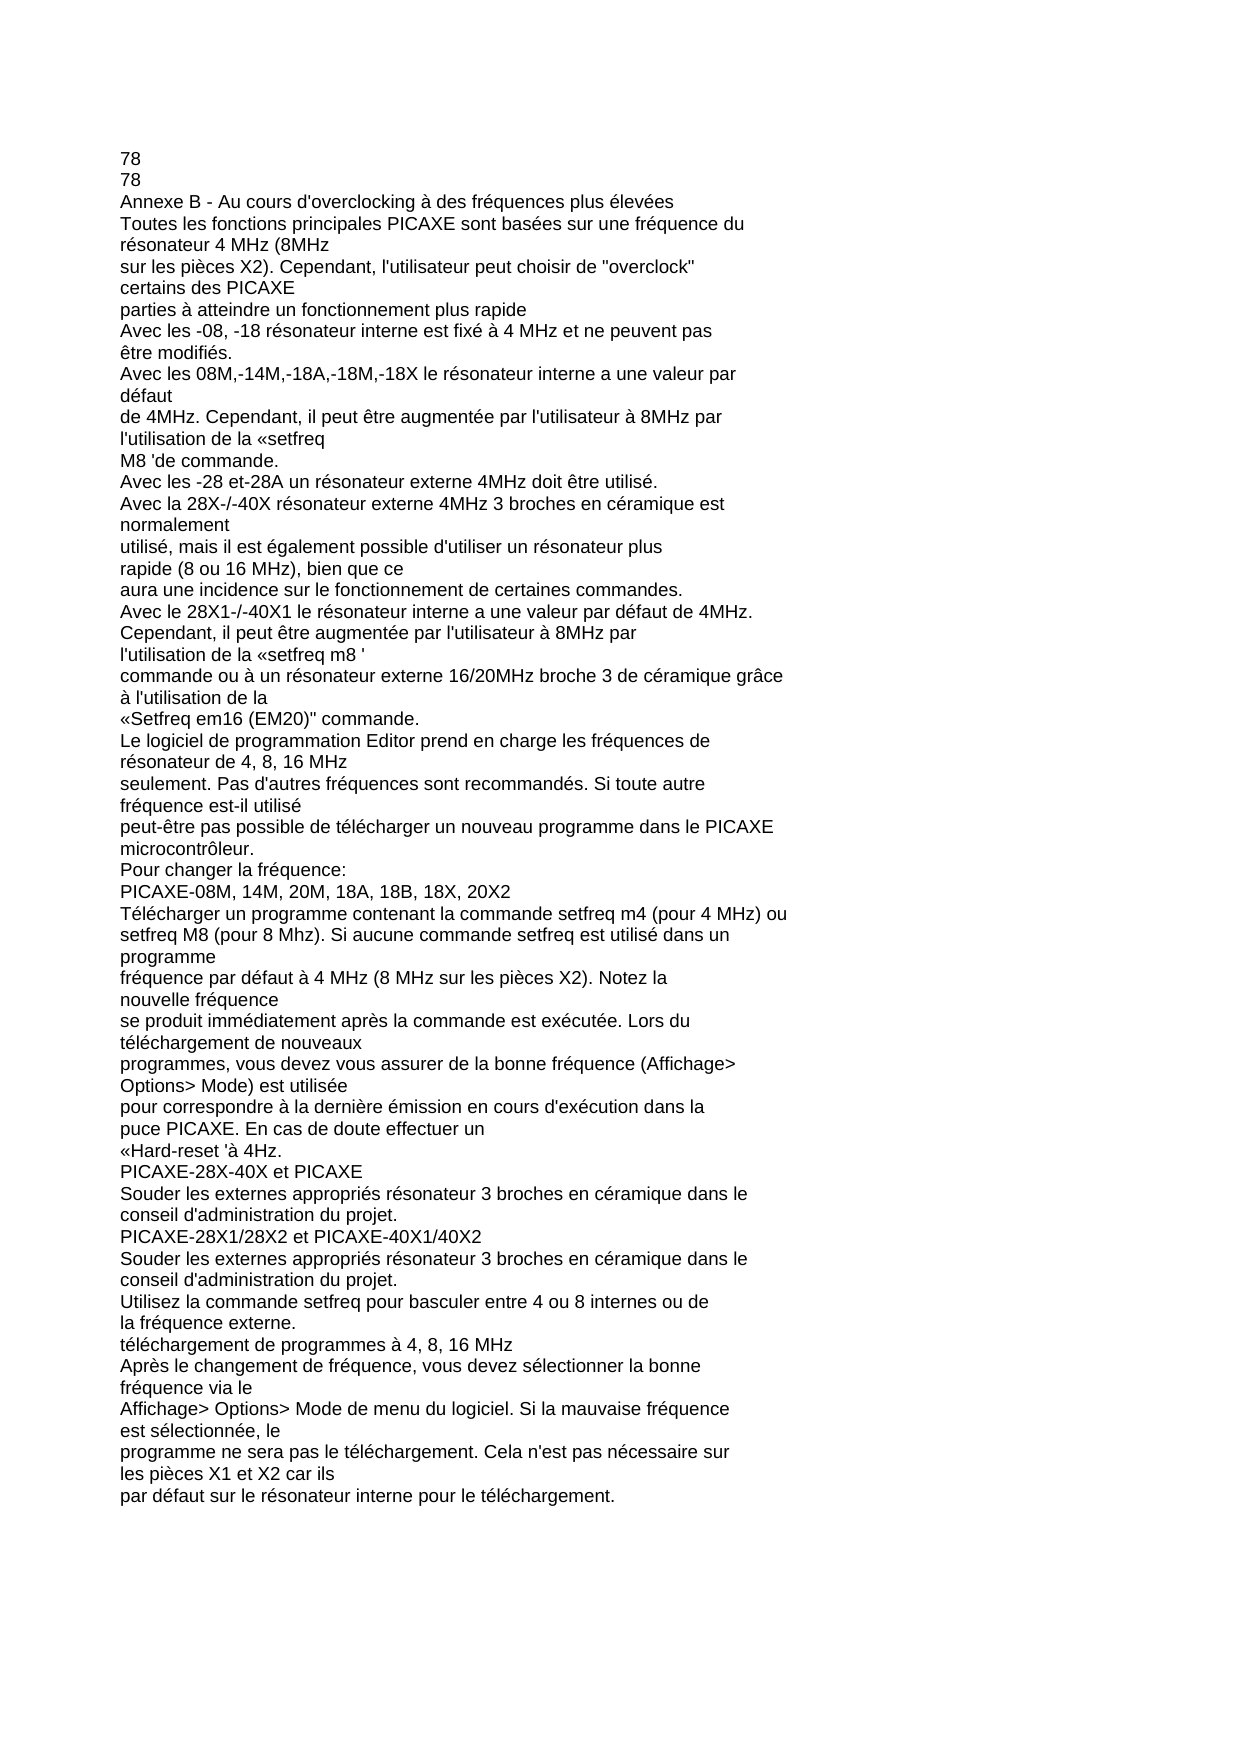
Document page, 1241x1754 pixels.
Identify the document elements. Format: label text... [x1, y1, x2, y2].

text pour correspondre à la dernière émission en cours d'exécution dans la [120, 1096, 1120, 1118]
text «Hard-reset 'à 4Hz. [120, 1139, 1120, 1161]
text téléchargement de programmes à 4, 8, 16 MHz [120, 1333, 1120, 1355]
text Avec les -08, -18 résonateur interne est fixé à 4 MHz et ne peuvent pas [120, 320, 1120, 342]
text setfreq M8 (pour 8 Mhz). Si aucune commande setfreq est utilisé dans un [120, 924, 1120, 945]
text téléchargement de nouveaux [120, 1032, 1120, 1053]
text Pour changer la fréquence: [120, 859, 1120, 881]
text commande ou à un résonateur externe 16/20MHz broche 3 de céramique grâce [120, 665, 1120, 687]
text peut-être pas possible de télécharger un nouveau programme dans le PICAXE [120, 816, 1120, 838]
text Utilisez la commande setfreq pour basculer entre 4 ou 8 internes ou de [120, 1290, 1120, 1312]
text Cependant, il peut être augmentée par l'utilisateur à 8MHz par [120, 622, 1120, 643]
text aura une incidence sur le fonctionnement de certaines commandes. [120, 579, 1120, 600]
text Avec les -28 et-28A un résonateur externe 4MHz doit être utilisé. [120, 471, 1120, 493]
text M8 'de commande. [120, 449, 1120, 471]
text PICAXE-28X1/28X2 et PICAXE-40X1/40X2 [120, 1226, 1120, 1247]
text seulement. Pas d'autres fréquences sont recommandés. Si toute autre [120, 773, 1120, 794]
text «Setfreq em16 (EM20)" commande. [120, 708, 1120, 730]
text Affichage> Options> Mode de menu du logiciel. Si la mauvaise fréquence [120, 1398, 1120, 1420]
text Avec les 08M,-14M,-18A,-18M,-18X le résonateur interne a une valeur par [120, 363, 1120, 385]
text conseil d'administration du projet. [120, 1204, 1120, 1226]
text la fréquence externe. [120, 1312, 1120, 1333]
text PICAXE-08M, 14M, 20M, 18A, 18B, 18X, 20X2 [120, 881, 1120, 902]
text de 4MHz. Cependant, il peut être augmentée par l'utilisateur à 8MHz par [120, 406, 1120, 428]
text utilisé, mais il est également possible d'utiliser un résonateur plus [120, 536, 1120, 557]
text programmes, vous devez vous assurer de la bonne fréquence (Affichage> [120, 1053, 1120, 1075]
text l'utilisation de la «setfreq m8 ' [120, 643, 1120, 665]
text nouvelle fréquence [120, 988, 1120, 1010]
text 78 [120, 148, 1120, 169]
text Souder les externes appropriés résonateur 3 broches en céramique dans le [120, 1183, 1120, 1204]
text résonateur 4 MHz (8MHz [120, 234, 1120, 255]
text fréquence est-il utilisé [120, 794, 1120, 816]
text programme ne sera pas le téléchargement. Cela n'est pas nécessaire sur [120, 1441, 1120, 1463]
text 78 [120, 169, 1120, 191]
text programme [120, 945, 1120, 967]
text Avec la 28X-/-40X résonateur externe 4MHz 3 broches en céramique est [120, 493, 1120, 514]
text par défaut sur le résonateur interne pour le téléchargement. [120, 1484, 1120, 1506]
text se produit immédiatement après la commande est exécutée. Lors du [120, 1010, 1120, 1032]
text à l'utilisation de la [120, 687, 1120, 708]
text puce PICAXE. En cas de doute effectuer un [120, 1118, 1120, 1139]
text défaut [120, 385, 1120, 406]
text fréquence via le [120, 1377, 1120, 1398]
text fréquence par défaut à 4 MHz (8 MHz sur les pièces X2). Notez la [120, 967, 1120, 988]
text Le logiciel de programmation Editor prend en charge les fréquences de [120, 730, 1120, 751]
text être modifiés. [120, 342, 1120, 363]
text Après le changement de fréquence, vous devez sélectionner la bonne [120, 1355, 1120, 1377]
text microcontrôleur. [120, 838, 1120, 859]
text Options> Mode) est utilisée [120, 1075, 1120, 1096]
text rapide (8 ou 16 MHz), bien que ce [120, 557, 1120, 579]
text résonateur de 4, 8, 16 MHz [120, 751, 1120, 773]
text Avec le 28X1-/-40X1 le résonateur interne a une valeur par défaut de 4MHz. [120, 600, 1120, 622]
text conseil d'administration du projet. [120, 1269, 1120, 1290]
text Toutes les fonctions principales PICAXE sont basées sur une fréquence du [120, 212, 1120, 234]
text l'utilisation de la «setfreq [120, 428, 1120, 449]
text sur les pièces X2). Cependant, l'utilisateur peut choisir de "overclock" [120, 255, 1120, 277]
text Annexe B - Au cours d'overclocking à des fréquences plus élevées [120, 191, 1120, 212]
text est sélectionnée, le [120, 1420, 1120, 1441]
text Souder les externes appropriés résonateur 3 broches en céramique dans le [120, 1247, 1120, 1269]
text Télécharger un programme contenant la commande setfreq m4 (pour 4 MHz) ou [120, 902, 1120, 924]
text PICAXE-28X-40X et PICAXE [120, 1161, 1120, 1183]
text les pièces X1 et X2 car ils [120, 1463, 1120, 1484]
text certains des PICAXE [120, 277, 1120, 298]
text parties à atteindre un fonctionnement plus rapide [120, 298, 1120, 320]
text normalement [120, 514, 1120, 536]
